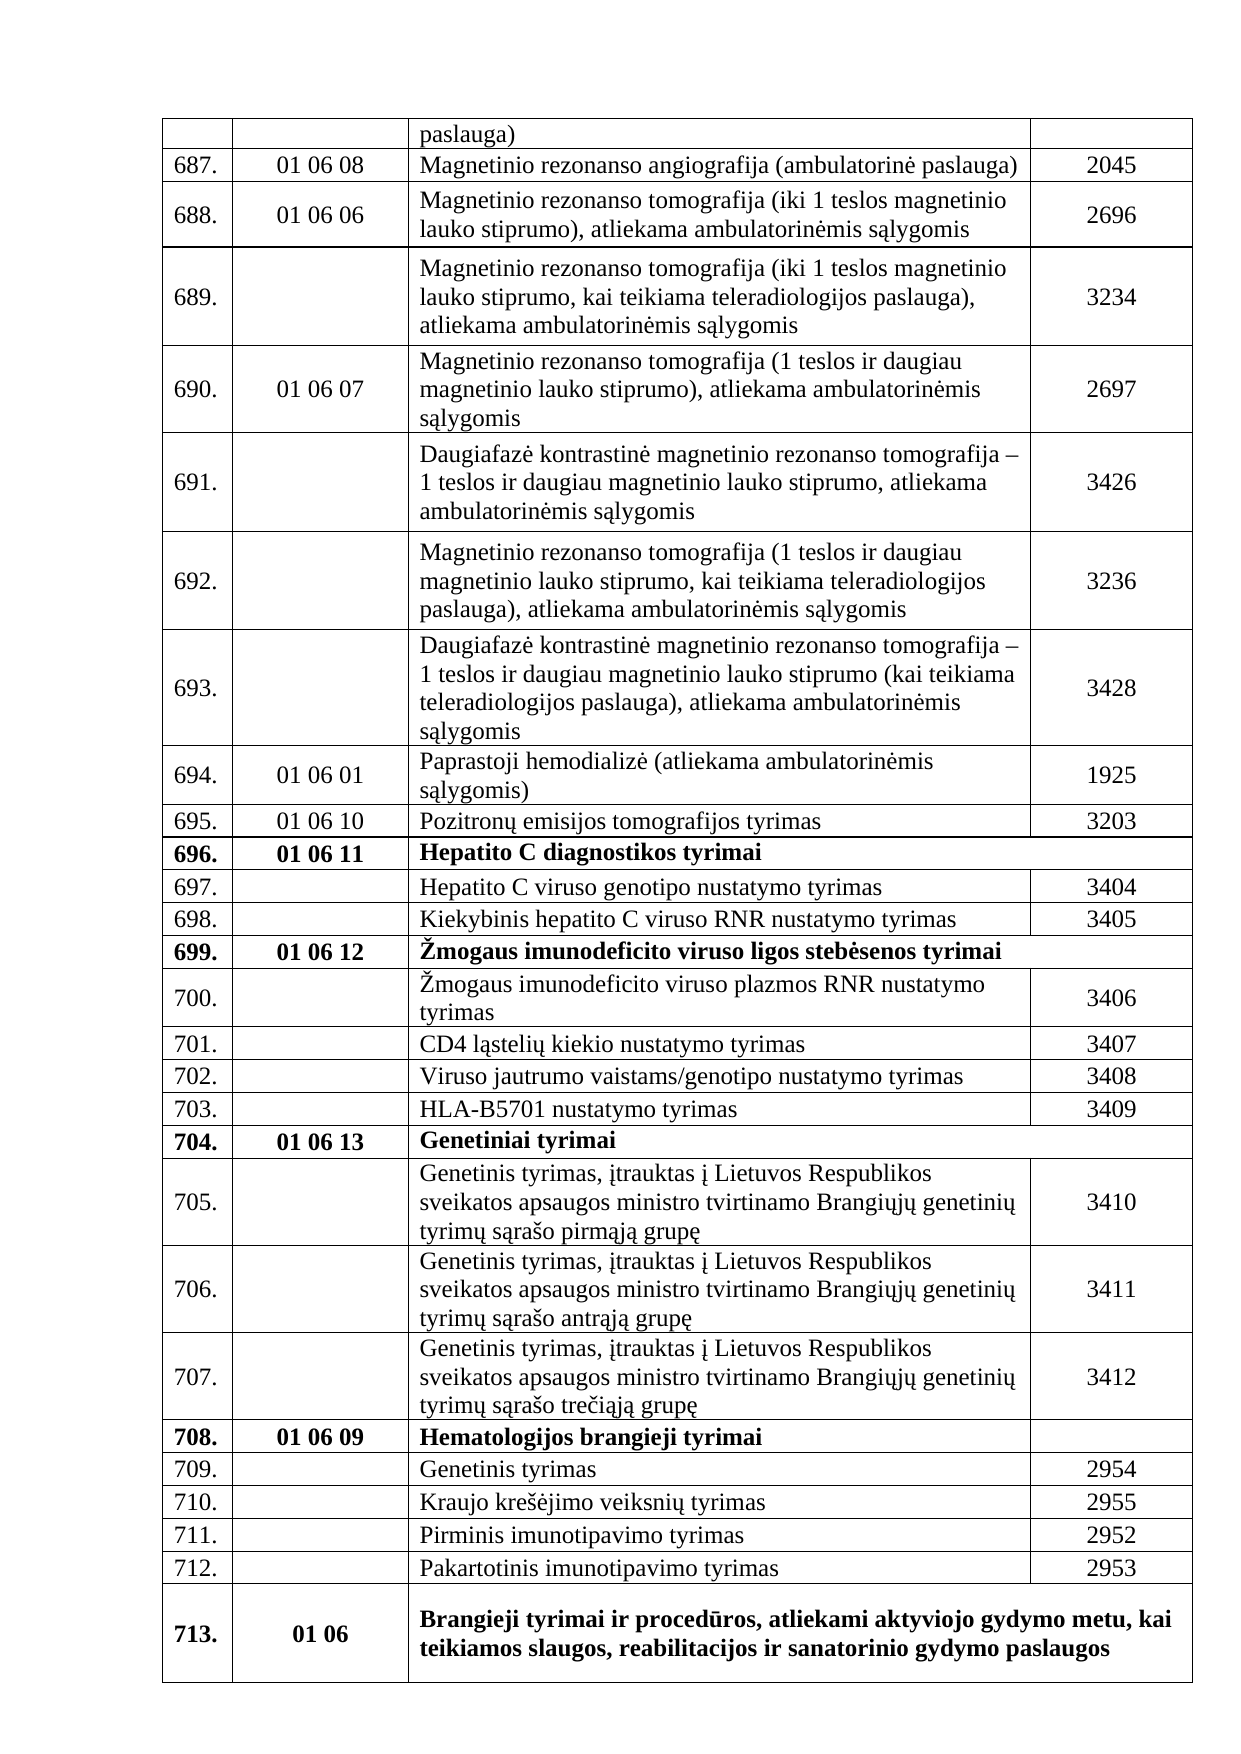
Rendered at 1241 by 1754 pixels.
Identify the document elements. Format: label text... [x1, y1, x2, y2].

table_cell 01 06 13 [233, 1126, 408, 1157]
table_cell Genetinis tyrimas, įtrauktas į Lietuvos Respublikos sveikatos apsaugos ministro tvirtinamo Brangiųjų genetinių tyrimų sąrašo trečiąją grupę [409, 1333, 1030, 1419]
table_cell 708. [163, 1420, 232, 1452]
table_cell 01 06 11 [233, 838, 408, 869]
table_cell [233, 433, 408, 531]
table_cell Žmogaus imunodeficito viruso plazmos RNR nustatymo tyrimas [409, 969, 1030, 1026]
table_cell 687. [163, 149, 232, 181]
table_cell 3234 [1031, 248, 1192, 345]
table_cell 701. [163, 1027, 232, 1059]
table_cell 1925 [1031, 746, 1192, 803]
table_cell 713. [163, 1584, 232, 1682]
table_cell 2955 [1031, 1486, 1192, 1518]
table_cell 3203 [1031, 805, 1192, 836]
table_cell 694. [163, 746, 232, 803]
table_cell [233, 630, 408, 745]
table_cell 692. [163, 532, 232, 629]
table_cell 01 06 [233, 1584, 408, 1682]
table_cell 2696 [1031, 182, 1192, 246]
table_cell Hepatito C viruso genotipo nustatymo tyrimas [409, 870, 1030, 902]
table_cell 3409 [1031, 1093, 1192, 1124]
table_cell 01 06 09 [233, 1420, 408, 1452]
table_cell 691. [163, 433, 232, 531]
table_cell 690. [163, 346, 232, 432]
table_cell [233, 119, 408, 148]
table_cell Pozitronų emisijos tomografijos tyrimas [409, 805, 1030, 836]
table_cell 703. [163, 1093, 232, 1124]
table_cell [233, 903, 408, 935]
table_cell [233, 1333, 408, 1419]
table_cell [233, 1027, 408, 1059]
table_cell 693. [163, 630, 232, 745]
table_cell Paprastoji hemodializė (atliekama ambulatorinėmis sąlygomis) [409, 746, 1030, 803]
table_cell [233, 1453, 408, 1485]
table_cell 3407 [1031, 1027, 1192, 1059]
table_cell 710. [163, 1486, 232, 1518]
table_cell Magnetinio rezonanso tomografija (1 teslos ir daugiau magnetinio lauko stiprumo), atliekama ambulatorinėmis sąlygomis [409, 346, 1030, 432]
table_cell 700. [163, 969, 232, 1026]
table_cell Genetiniai tyrimai [409, 1126, 1192, 1157]
table_cell Magnetinio rezonanso tomografija (iki 1 teslos magnetinio lauko stiprumo, kai teikiama teleradiologijos paslauga), atliekama ambulatorinėmis sąlygomis [409, 248, 1030, 345]
table_cell 2954 [1031, 1453, 1192, 1485]
table_cell 2697 [1031, 346, 1192, 432]
table_cell 01 06 08 [233, 149, 408, 181]
table_cell 2045 [1031, 149, 1192, 181]
table_cell [233, 1486, 408, 1518]
table_cell 689. [163, 248, 232, 345]
table_cell 3412 [1031, 1333, 1192, 1419]
table_cell 705. [163, 1159, 232, 1245]
table_cell 2952 [1031, 1519, 1192, 1551]
table_cell Kiekybinis hepatito C viruso RNR nustatymo tyrimas [409, 903, 1030, 935]
table_cell 3411 [1031, 1246, 1192, 1332]
table_cell 711. [163, 1519, 232, 1551]
table_cell [233, 248, 408, 345]
table_cell [163, 119, 232, 148]
table_cell 699. [163, 936, 232, 968]
table_cell 707. [163, 1333, 232, 1419]
table_cell [233, 1093, 408, 1124]
table_cell Pirminis imunotipavimo tyrimas [409, 1519, 1030, 1551]
table_cell Magnetinio rezonanso tomografija (iki 1 teslos magnetinio lauko stiprumo), atliekama ambulatorinėmis sąlygomis [409, 182, 1030, 246]
table_cell 695. [163, 805, 232, 836]
table_cell [233, 1246, 408, 1332]
table_cell 01 06 12 [233, 936, 408, 968]
table_cell Hepatito C diagnostikos tyrimai [409, 838, 1192, 869]
table_cell 709. [163, 1453, 232, 1485]
table_cell Magnetinio rezonanso tomografija (1 teslos ir daugiau magnetinio lauko stiprumo, kai teikiama teleradiologijos paslauga), atliekama ambulatorinėmis sąlygomis [409, 532, 1030, 629]
table_cell 01 06 01 [233, 746, 408, 803]
table_cell [1031, 1420, 1192, 1452]
table_cell Daugiafazė kontrastinė magnetinio rezonanso tomografija – 1 teslos ir daugiau magnetinio lauko stiprumo (kai teikiama teleradiologijos paslauga), atliekama ambulatorinėmis sąlygomis [409, 630, 1030, 745]
table_cell Genetinis tyrimas, įtrauktas į Lietuvos Respublikos sveikatos apsaugos ministro tvirtinamo Brangiųjų genetinių tyrimų sąrašo pirmąją grupę [409, 1159, 1030, 1245]
table_cell 01 06 06 [233, 182, 408, 246]
table_cell CD4 ląstelių kiekio nustatymo tyrimas [409, 1027, 1030, 1059]
table_cell 01 06 07 [233, 346, 408, 432]
table_cell 3236 [1031, 532, 1192, 629]
table_cell [233, 1552, 408, 1583]
table_cell 698. [163, 903, 232, 935]
table_cell Pakartotinis imunotipavimo tyrimas [409, 1552, 1030, 1583]
table_cell 704. [163, 1126, 232, 1157]
table_cell [1031, 119, 1192, 148]
table_cell Genetinis tyrimas, įtrauktas į Lietuvos Respublikos sveikatos apsaugos ministro tvirtinamo Brangiųjų genetinių tyrimų sąrašo antrąją grupę [409, 1246, 1030, 1332]
table_cell Magnetinio rezonanso angiografija (ambulatorinė paslauga) [409, 149, 1030, 181]
table_cell [233, 1159, 408, 1245]
table_cell 3406 [1031, 969, 1192, 1026]
table_cell 712. [163, 1552, 232, 1583]
table_cell [233, 532, 408, 629]
table_cell 2953 [1031, 1552, 1192, 1583]
table_cell [233, 870, 408, 902]
table_cell paslauga) [409, 119, 1030, 148]
table_cell Hematologijos brangieji tyrimai [409, 1420, 1030, 1452]
table_cell Kraujo krešėjimo veiksnių tyrimas [409, 1486, 1030, 1518]
table_cell [233, 1060, 408, 1092]
table_cell 3428 [1031, 630, 1192, 745]
table_cell Brangieji tyrimai ir procedūros, atliekami aktyviojo gydymo metu, kai teikiamos slaugos, reabilitacijos ir sanatorinio gydymo paslaugos [409, 1584, 1192, 1682]
table_cell Daugiafazė kontrastinė magnetinio rezonanso tomografija – 1 teslos ir daugiau magnetinio lauko stiprumo, atliekama ambulatorinėmis sąlygomis [409, 433, 1030, 531]
table_cell [233, 1519, 408, 1551]
table_cell Genetinis tyrimas [409, 1453, 1030, 1485]
table_cell 3405 [1031, 903, 1192, 935]
table_cell 3408 [1031, 1060, 1192, 1092]
table_cell 697. [163, 870, 232, 902]
table_cell 696. [163, 838, 232, 869]
table_cell 3426 [1031, 433, 1192, 531]
table_cell 688. [163, 182, 232, 246]
table_cell Žmogaus imunodeficito viruso ligos stebėsenos tyrimai [409, 936, 1192, 968]
table_cell [233, 969, 408, 1026]
table_cell 3404 [1031, 870, 1192, 902]
table_cell Viruso jautrumo vaistams/genotipo nustatymo tyrimas [409, 1060, 1030, 1092]
table_cell 01 06 10 [233, 805, 408, 836]
table_cell 702. [163, 1060, 232, 1092]
table_cell HLA-B5701 nustatymo tyrimas [409, 1093, 1030, 1124]
table_cell 3410 [1031, 1159, 1192, 1245]
table_cell 706. [163, 1246, 232, 1332]
